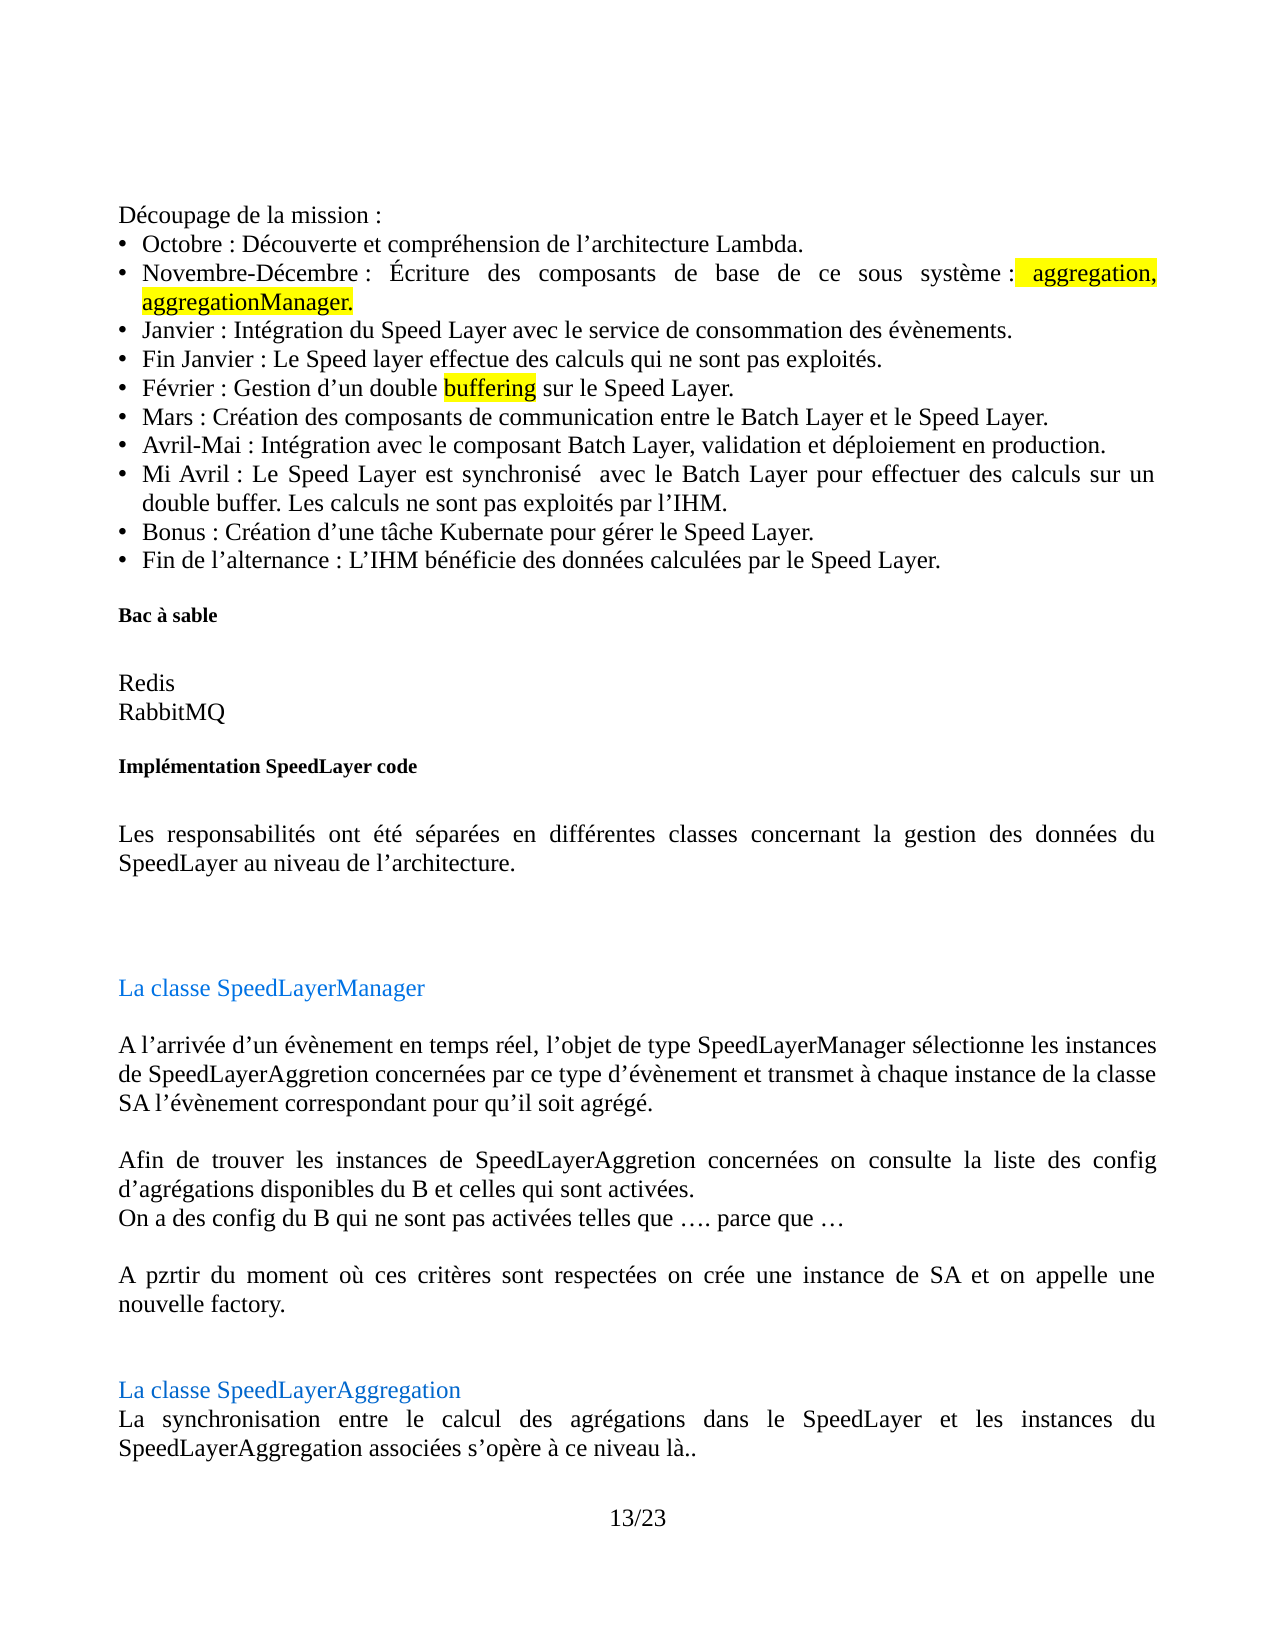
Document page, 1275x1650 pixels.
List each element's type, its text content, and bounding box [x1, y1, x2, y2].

list Bonus : Création d’une tâche Kubernate pour gérer le Speed Layer. [118, 517, 1157, 545]
list Mars : Création des composants de communication entre le Batch Layer et le Speed Layer. [118, 402, 1157, 430]
subtitle Implémentation SpeedLayer code [118, 754, 1157, 778]
list Janvier : Intégration du Speed Layer avec le service de consommation des évènements. [118, 315, 1157, 344]
text La classe SpeedLayerAggregation [118, 1375, 1157, 1404]
text La classe SpeedLayerManager [118, 973, 1157, 1002]
text Afin de trouver les instances de SpeedLayerAggretion concernées on consulte la liste des config d’agrégations disponibles du B et celles qui sont activées. [118, 1145, 1157, 1203]
text Les responsabilités ont été séparées en différentes classes concernant la gestion des données du SpeedLayer au niveau de l’architecture. [118, 819, 1157, 877]
list Fin de l’alternance : L’IHM bénéficie des données calculées par le Speed Layer. [118, 545, 1157, 574]
text Découpage de la mission : [118, 200, 1157, 229]
text Redis [118, 668, 1157, 697]
list Février : Gestion d’un double buffering sur le Speed Layer. [118, 373, 1157, 402]
list Avril-Mai : Intégration avec le composant Batch Layer, validation et déploiement en production. [118, 430, 1157, 459]
list Novembre-Décembre : Écriture des composants de base de ce sous système : aggregation, aggregationManager. [118, 258, 1157, 315]
list Mi Avril : Le Speed Layer est synchronisé avec le Batch Layer pour effectuer des calculs sur un double buffer. Les calculs ne sont pas exploités par l’IHM. [118, 459, 1157, 517]
text On a des config du B qui ne sont pas activées telles que …. parce que … [118, 1203, 1157, 1232]
list La synchronisation entre le calcul des agrégations dans le SpeedLayer et les instances du SpeedLayerAggregation associées s’opère à ce niveau là.. [118, 1404, 1157, 1462]
text RabbitMQ [118, 697, 1157, 726]
text A pzrtir du moment où ces critères sont respectées on crée une instance de SA et on appelle une nouvelle factory. [118, 1260, 1157, 1318]
subtitle Bac à sable [118, 603, 1157, 627]
text A l’arrivée d’un évènement en temps réel, l’objet de type SpeedLayerManager sélectionne les instances de SpeedLayerAggretion concernées par ce type d’évènement et transmet à chaque instance de la classe SA l’évènement correspondant pour qu’il soit agrégé. [118, 1030, 1157, 1117]
list Octobre : Découverte et compréhension de l’architecture Lambda. [118, 229, 1157, 258]
list Fin Janvier : Le Speed layer effectue des calculs qui ne sont pas exploités. [118, 344, 1157, 373]
